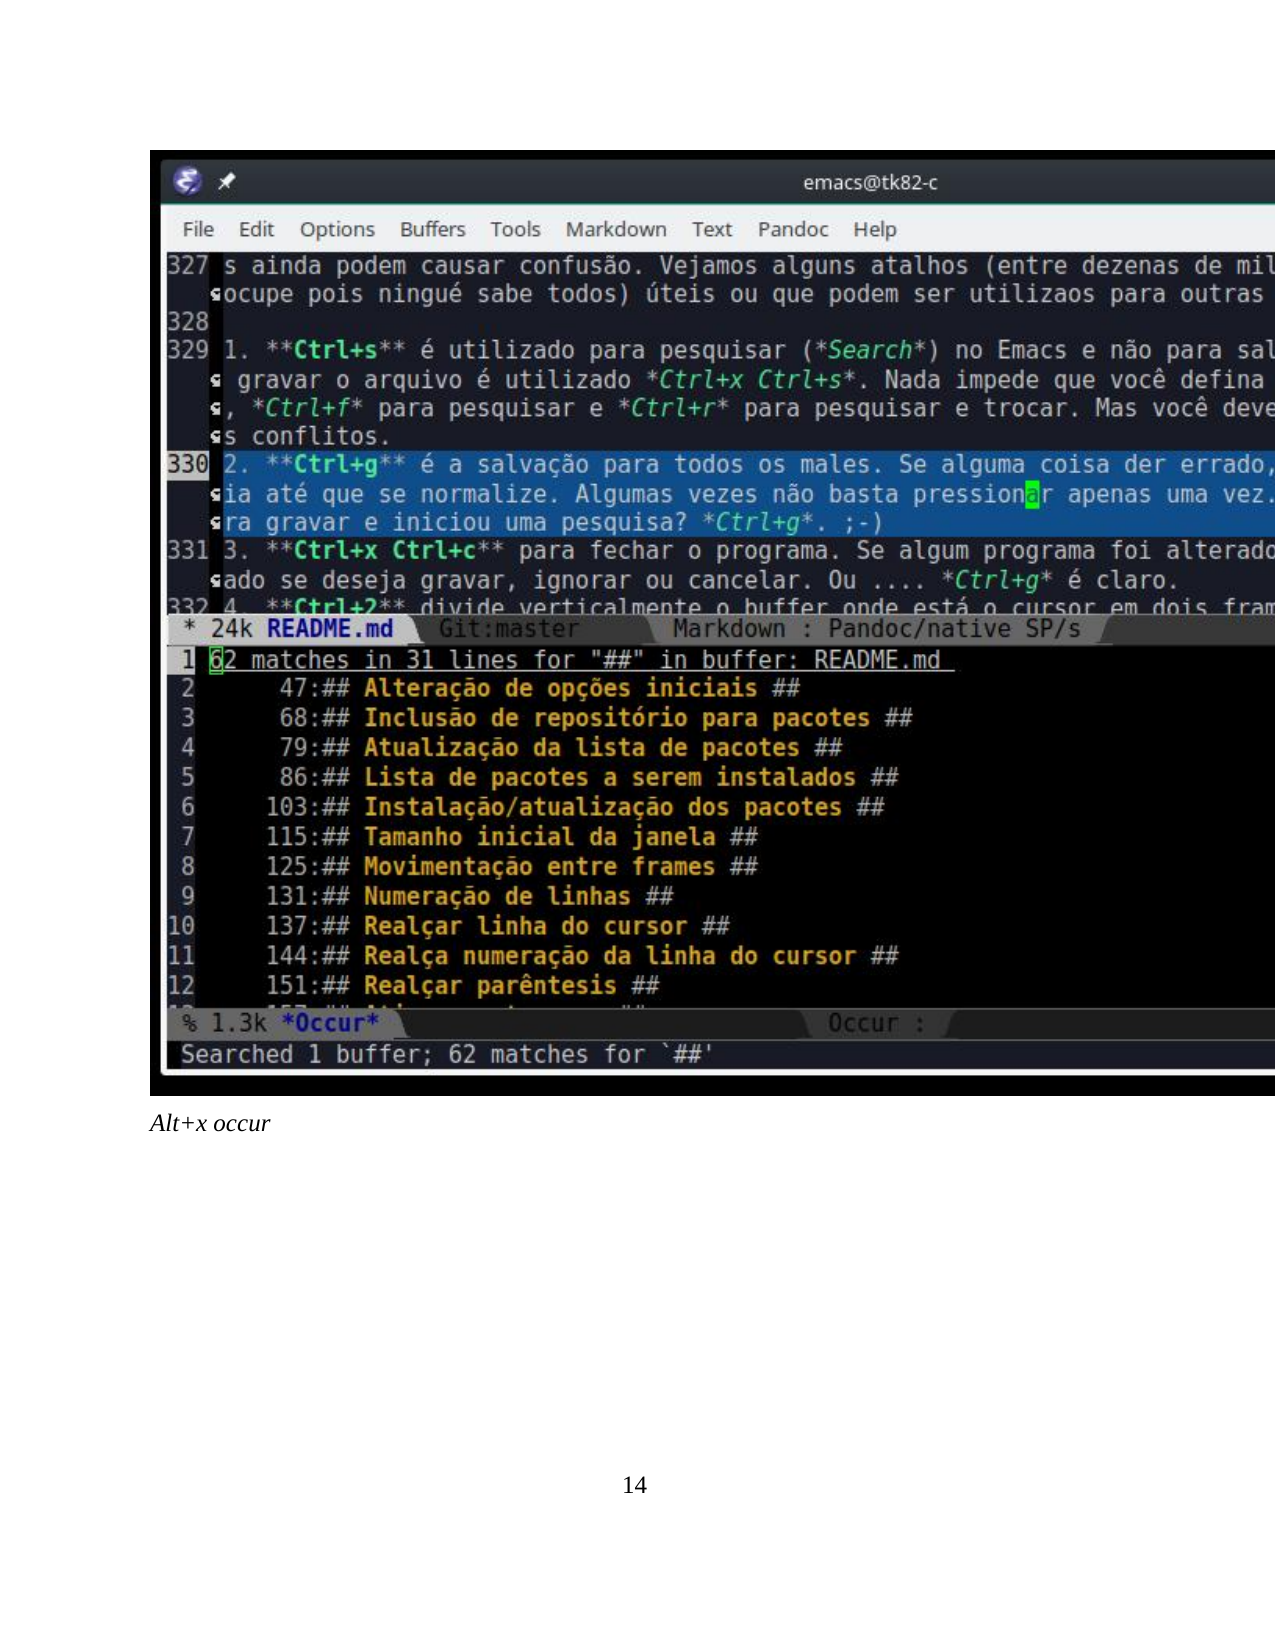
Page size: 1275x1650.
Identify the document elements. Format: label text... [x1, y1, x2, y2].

picture [150, 150, 1275, 1096]
text Alt+x occur [150, 1108, 1125, 1137]
